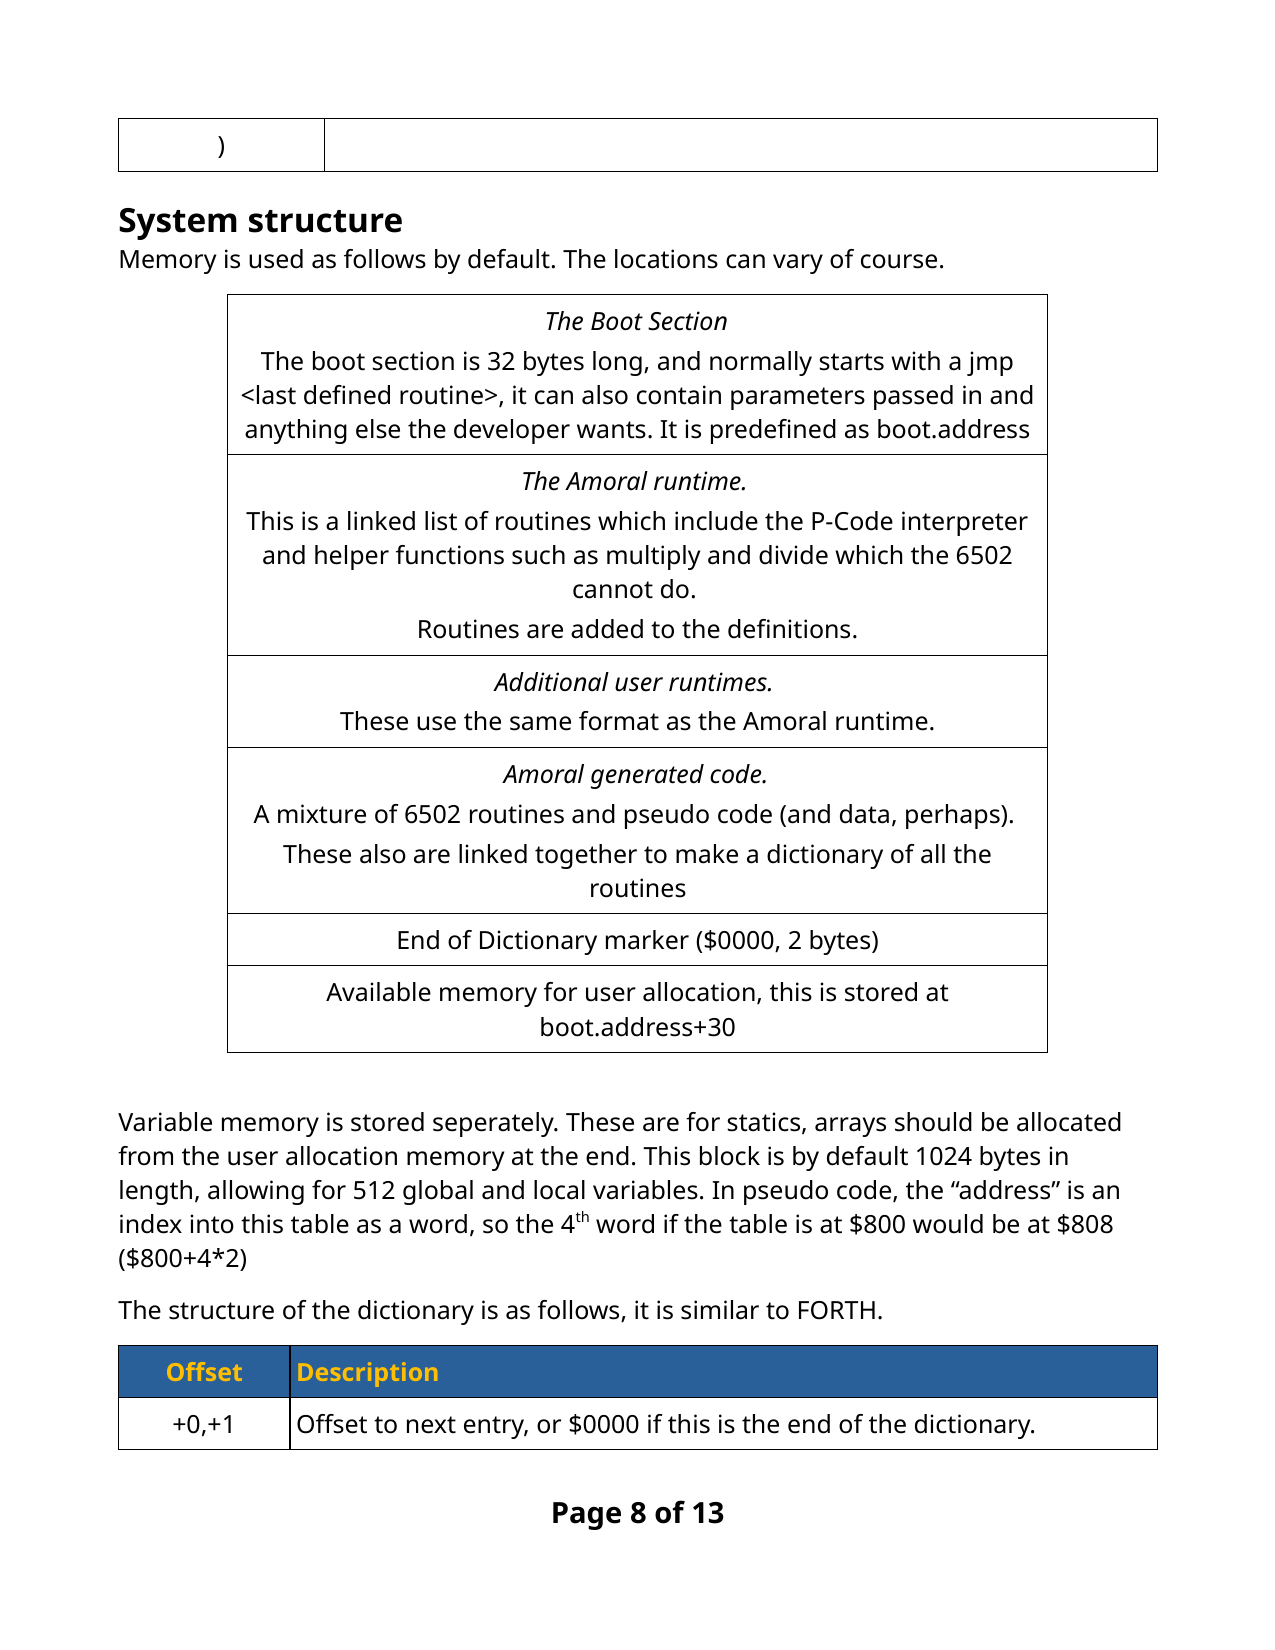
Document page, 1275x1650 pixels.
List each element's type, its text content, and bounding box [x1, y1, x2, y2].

table_cell Amoral generated code. A mixture of 6502 routines and pseudo code (and data, perhaps). These also are linked together to make a dictionary of all the routines [228, 748, 1047, 913]
table_cell Additional user runtimes. These use the same format as the Amoral runtime. [228, 656, 1047, 747]
text The structure of the dictionary is as follows, it is similar to FORTH. [118, 1293, 1157, 1327]
table_cell Available memory for user allocation, this is stored at boot.address+30 [228, 966, 1047, 1052]
table_cell Offset to next entry, or $0000 if this is the end of the dictionary. [291, 1398, 1157, 1449]
table_cell End of Dictionary marker ($0000, 2 bytes) [228, 914, 1047, 965]
subtitle System structure [118, 197, 1157, 242]
text Variable memory is stored seperately. These are for statics, arrays should be allocated from the user allocation memory at the end. This block is by default 1024 bytes in length, allowing for 512 global and local variables. In pseudo code, the “address” is an index into this table as a word, so the 4th word if the table is at $800 would be at $808 ($800+4*2) [118, 1105, 1157, 1275]
table_header The Boot Section The boot section is 32 bytes long, and normally starts with a jmp <last defined routine>, it can also contain parameters passed in and anything else the developer wants. It is predefined as boot.address [228, 295, 1047, 454]
table_cell ) [119, 119, 324, 171]
table_header Description [291, 1346, 1157, 1397]
table_cell [325, 119, 1157, 171]
text Memory is used as follows by default. The locations can vary of course. [118, 242, 1157, 276]
table_cell The Amoral runtime. This is a linked list of routines which include the P-Code interpreter and helper functions such as multiply and divide which the 6502 cannot do. Routines are added to the definitions. [228, 455, 1047, 654]
table_cell +0,+1 [119, 1398, 289, 1449]
table_header Offset [119, 1346, 289, 1397]
